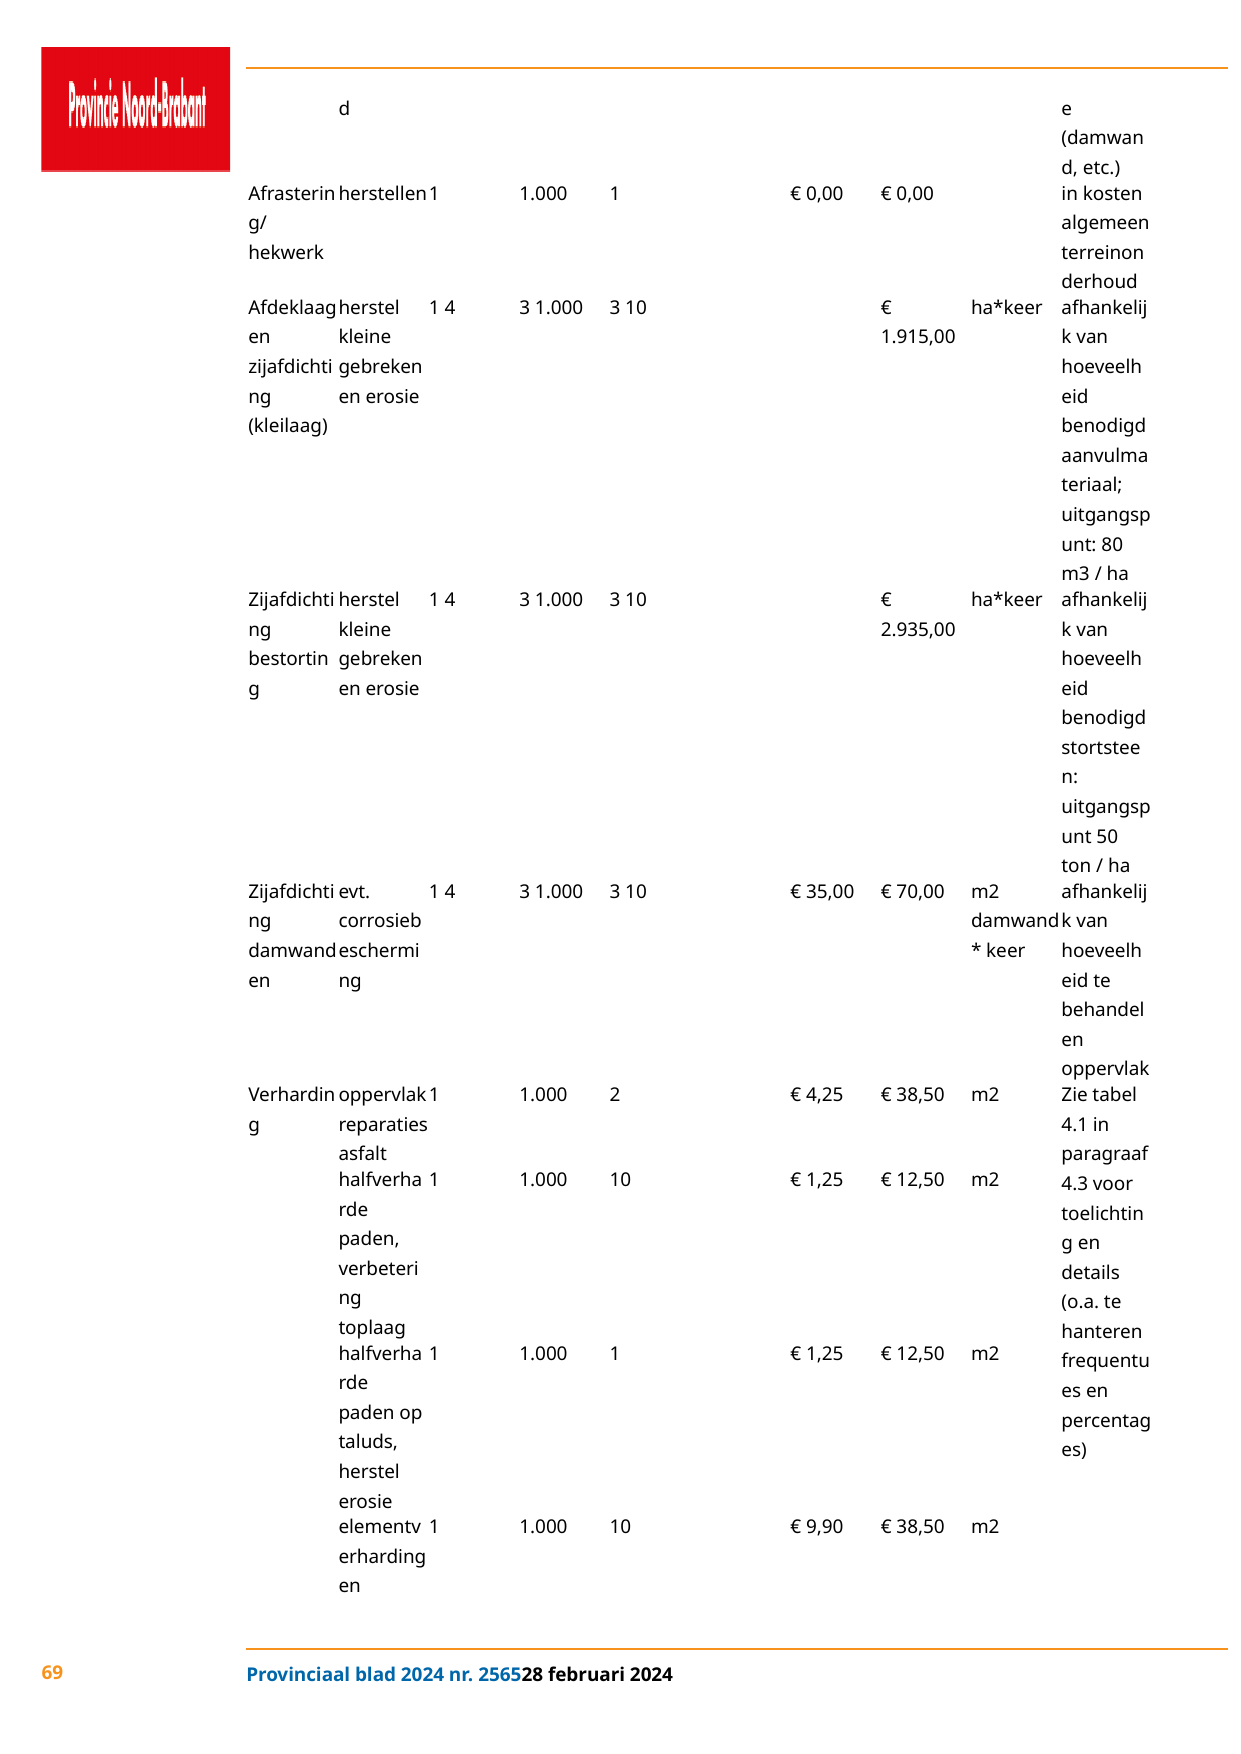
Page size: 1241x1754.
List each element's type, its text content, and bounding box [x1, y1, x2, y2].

table_cell herstellen [338, 180, 429, 294]
table_cell e (damwand, etc.) [1061, 95, 1152, 180]
table_cell [700, 180, 790, 294]
table_cell Zijafdichting damwanden [248, 878, 338, 1081]
table_cell [790, 294, 881, 586]
table_cell d [338, 95, 429, 180]
table_cell [700, 586, 790, 878]
table_cell Afdeklaag en zijafdichting (kleilaag) [248, 294, 338, 586]
table_cell 3 10 [609, 294, 700, 586]
table_cell € 4,25 [790, 1081, 881, 1166]
table_cell halfverharde paden, verbetering toplaag [338, 1166, 429, 1340]
table_cell elementverhardingen [338, 1514, 429, 1598]
table_cell € 12,50 [881, 1340, 971, 1513]
table_cell m2 [971, 1166, 1061, 1340]
table_cell € 38,50 [881, 1514, 971, 1598]
table_cell evt. corrosiebescherming [338, 878, 429, 1081]
table_cell [700, 1340, 790, 1513]
table_cell 3 1.000 [519, 586, 609, 878]
table_cell 1 [429, 180, 519, 294]
table_cell in kosten algemeen terreinonderhoud [1061, 180, 1152, 294]
table_cell [248, 1166, 338, 1340]
table_cell € 9,90 [790, 1514, 881, 1598]
table_cell 1 [429, 1514, 519, 1598]
table_cell afhankelijk van hoeveelheid benodigd aanvulmateriaal; uitgangspunt: 80 m3 / ha [1061, 294, 1152, 586]
table_cell afhankelijk van hoeveelheid te behandelen oppervlak [1061, 878, 1152, 1081]
table_cell [700, 95, 790, 180]
table_cell € 12,50 [881, 1166, 971, 1340]
table_cell [700, 1514, 790, 1598]
table_cell 10 [609, 1166, 700, 1340]
table_cell 1 [429, 1340, 519, 1513]
table_cell [971, 95, 1061, 180]
table_cell m2 [971, 1081, 1061, 1166]
table_cell Zie tabel 4.1 in paragraaf 4.3 voor toelichting en details (o.a. te hanteren frequentues en percentages) [1061, 1081, 1152, 1598]
table_cell 3 10 [609, 878, 700, 1081]
table_cell Afrastering/hekwerk [248, 180, 338, 294]
table_cell [700, 878, 790, 1081]
table_cell 2 [609, 1081, 700, 1166]
table_cell € 38,50 [881, 1081, 971, 1166]
table_cell 1 4 [429, 878, 519, 1081]
table_cell Zijafdichting bestorting [248, 586, 338, 878]
table_cell € 35,00 [790, 878, 881, 1081]
table_cell m2 damwand * keer [971, 878, 1061, 1081]
table_cell 1 [429, 1166, 519, 1340]
table_cell ha*keer [971, 586, 1061, 878]
table_cell 1 4 [429, 294, 519, 586]
table_cell [790, 586, 881, 878]
table_cell € 0,00 [790, 180, 881, 294]
table_cell [609, 95, 700, 180]
picture [41, 47, 231, 172]
table_cell € 70,00 [881, 878, 971, 1081]
table_cell 3 1.000 [519, 878, 609, 1081]
table_cell [429, 95, 519, 180]
table_cell m2 [971, 1514, 1061, 1598]
table_cell € 1.915,00 [881, 294, 971, 586]
table_cell herstel kleine gebreken en erosie [338, 294, 429, 586]
table_cell afhankelijk van hoeveelheid benodigd stortsteen: uitgangspunt 50 ton / ha [1061, 586, 1152, 878]
table_cell halfverharde paden op taluds, herstel erosie [338, 1340, 429, 1513]
table_cell [248, 95, 338, 180]
table_cell 1.000 [519, 180, 609, 294]
table_cell oppervlakreparaties asfalt [338, 1081, 429, 1166]
table_cell 10 [609, 1514, 700, 1598]
table_cell [248, 1514, 338, 1598]
table_cell [519, 95, 609, 180]
table_cell [700, 1166, 790, 1340]
table_cell [700, 1081, 790, 1166]
table_cell 1.000 [519, 1081, 609, 1166]
table_cell € 0,00 [881, 180, 971, 294]
table_cell [700, 294, 790, 586]
table_cell 1 4 [429, 586, 519, 878]
table_cell 1 [609, 180, 700, 294]
table_cell 1 [429, 1081, 519, 1166]
table_cell € 2.935,00 [881, 586, 971, 878]
table_cell € 1,25 [790, 1166, 881, 1340]
table_cell 1.000 [519, 1166, 609, 1340]
table_cell 1.000 [519, 1340, 609, 1513]
table_cell 3 1.000 [519, 294, 609, 586]
table_cell [971, 180, 1061, 294]
table_cell 1 [609, 1340, 700, 1513]
table_cell € 1,25 [790, 1340, 881, 1513]
table_cell m2 [971, 1340, 1061, 1513]
table_cell [881, 95, 971, 180]
table_cell [790, 95, 881, 180]
table_cell Verharding [248, 1081, 338, 1166]
table_cell herstel kleine gebreken en erosie [338, 586, 429, 878]
table_cell 1.000 [519, 1514, 609, 1598]
table_cell ha*keer [971, 294, 1061, 586]
table_cell [248, 1340, 338, 1513]
table_cell 3 10 [609, 586, 700, 878]
